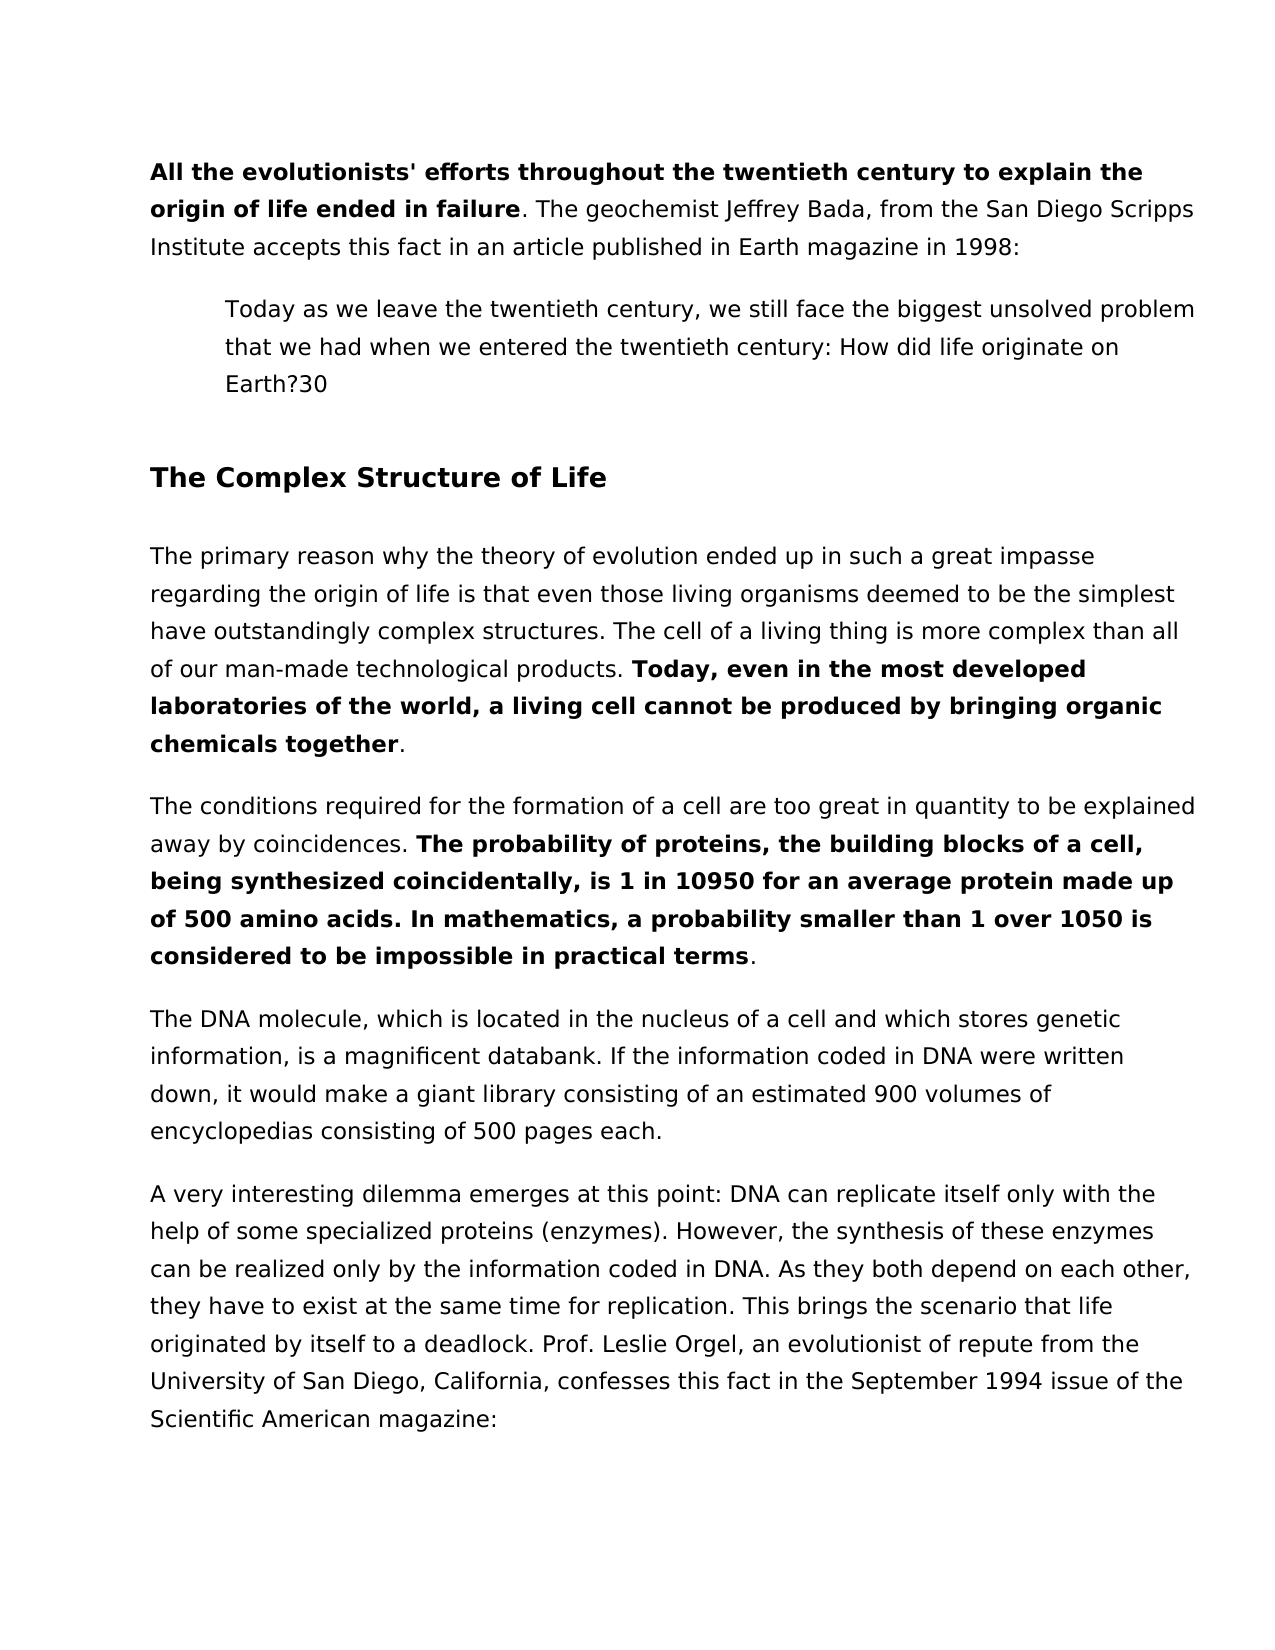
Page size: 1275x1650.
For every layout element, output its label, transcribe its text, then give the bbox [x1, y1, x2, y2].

subtitle The Complex Structure of Life [150, 462, 1200, 494]
text The primary reason why the theory of evolution ended up in such a great impasse regarding the origin of life is that even those living organisms deemed to be the simplest have outstandingly complex structures. The cell of a living thing is more complex than all of our man-made technological products. Today, even in the most developed laboratories of the world, a living cell cannot be produced by bringing organic chemicals together. [150, 535, 1200, 760]
text All the evolutionists' efforts throughout the twentieth century to explain the origin of life ended in failure. The geochemist Jeffrey Bada, from the San Diego Scripps Institute accepts this fact in an article published in Earth magazine in 1998: [150, 150, 1200, 262]
text The conditions required for the formation of a cell are too great in quantity to be explained away by coincidences. The probability of proteins, the building blocks of a cell, being synthesized coincidentally, is 1 in 10950 for an average protein made up of 500 amino acids. In mathematics, a probability smaller than 1 over 1050 is considered to be impossible in practical terms. [150, 785, 1200, 972]
text The DNA molecule, which is located in the nucleus of a cell and which stores genetic information, is a magnificent databank. If the information coded in DNA were written down, it would make a giant library consisting of an estimated 900 volumes of encyclopedias consisting of 500 pages each. [150, 997, 1200, 1147]
text A very interesting dilemma emerges at this point: DNA can replicate itself only with the help of some specialized proteins (enzymes). However, the synthesis of these enzymes can be realized only by the information coded in DNA. As they both depend on each other, they have to exist at the same time for replication. This brings the scenario that life originated by itself to a deadlock. Prof. Leslie Orgel, an evolutionist of repute from the University of San Diego, California, confesses this fact in the September 1994 issue of the Scientific American magazine: [150, 1172, 1200, 1435]
text Today as we leave the twentieth century, we still face the biggest unsolved problem that we had when we entered the twentieth century: How did life originate on Earth?30 [225, 287, 1200, 400]
